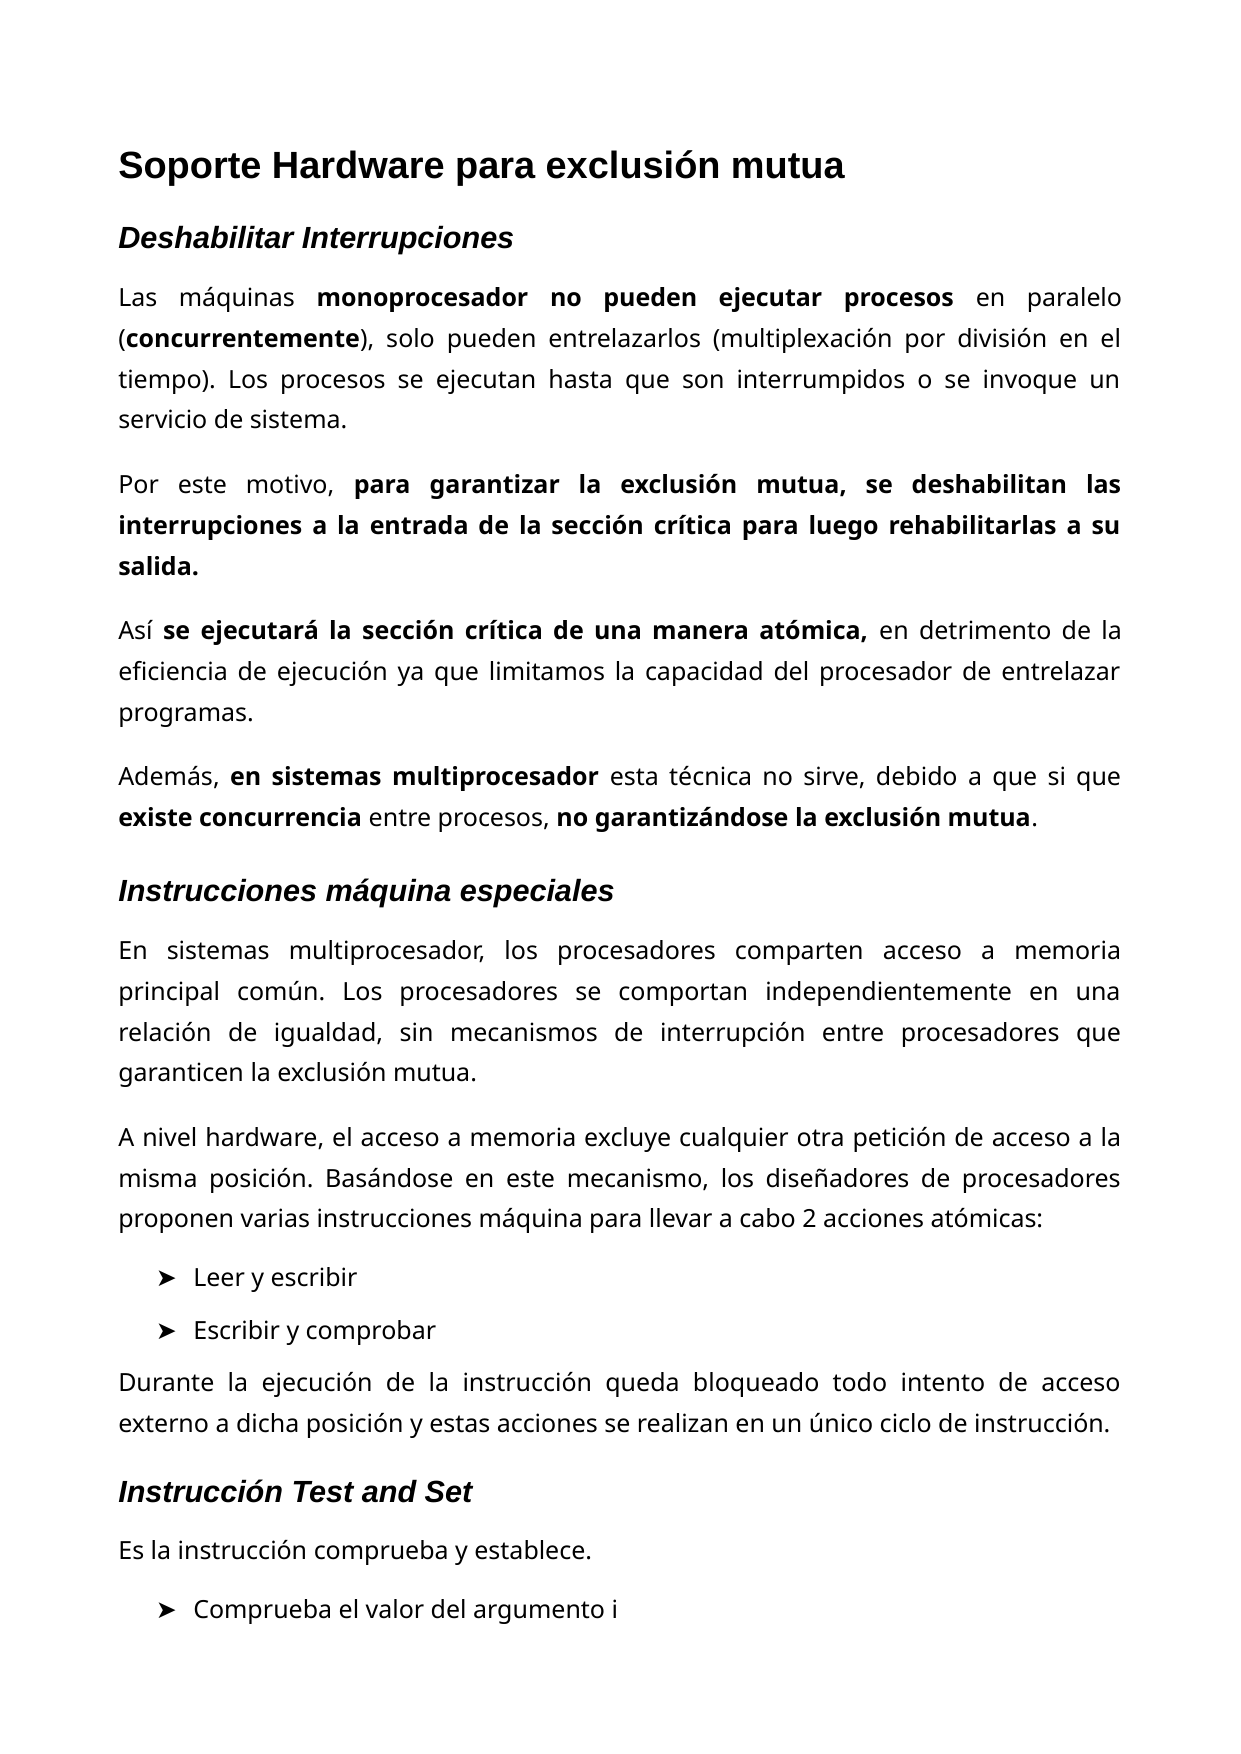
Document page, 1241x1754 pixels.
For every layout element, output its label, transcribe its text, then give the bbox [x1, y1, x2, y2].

list Escribir y comprobar [156, 1312, 1122, 1346]
list Comprueba el valor del argumento i [156, 1592, 1122, 1626]
text Las máquinas monoprocesador no pueden ejecutar procesos en paralelo (concurrentemente), solo pueden entrelazarlos (multiplexación por división en el tiempo). Los procesos se ejecutan hasta que son interrumpidos o se invoque un servicio de sistema. [118, 280, 1122, 436]
text Por este motivo, para garantizar la exclusión mutua, se deshabilitan las interrupciones a la entrada de la sección crítica para luego rehabilitarlas a su salida. [118, 467, 1122, 582]
list Leer y escribir [156, 1259, 1122, 1294]
text Así se ejecutará la sección crítica de una manera atómica, en detrimento de la eficiencia de ejecución ya que limitamos la capacidad del procesador de entrelazar programas. [118, 613, 1122, 728]
text Es la instrucción comprueba y establece. [118, 1533, 1122, 1567]
subtitle Instrucciones máquina especiales [118, 873, 1122, 908]
subtitle Instrucción Test and Set [118, 1473, 1122, 1509]
subtitle Soporte Hardware para exclusión mutua [118, 143, 1122, 187]
subtitle Deshabilitar Interrupciones [118, 220, 1122, 255]
list Durante la ejecución de la instrucción queda bloqueado todo intento de acceso externo a dicha posición y estas acciones se realizan en un único ciclo de instrucción. [118, 1365, 1122, 1440]
text En sistemas multiprocesador, los procesadores comparten acceso a memoria principal común. Los procesadores se comportan independientemente en una relación de igualdad, sin mecanismos de interrupción entre procesadores que garanticen la exclusión mutua. [118, 932, 1122, 1089]
text Además, en sistemas multiprocesador esta técnica no sirve, debido a que si que existe concurrencia entre procesos, no garantizándose la exclusión mutua. [118, 759, 1122, 833]
text A nivel hardware, el acceso a memoria excluye cualquier otra petición de acceso a la misma posición. Basándose en este mecanismo, los diseñadores de procesadores proponen varias instrucciones máquina para llevar a cabo 2 acciones atómicas: [118, 1119, 1122, 1235]
